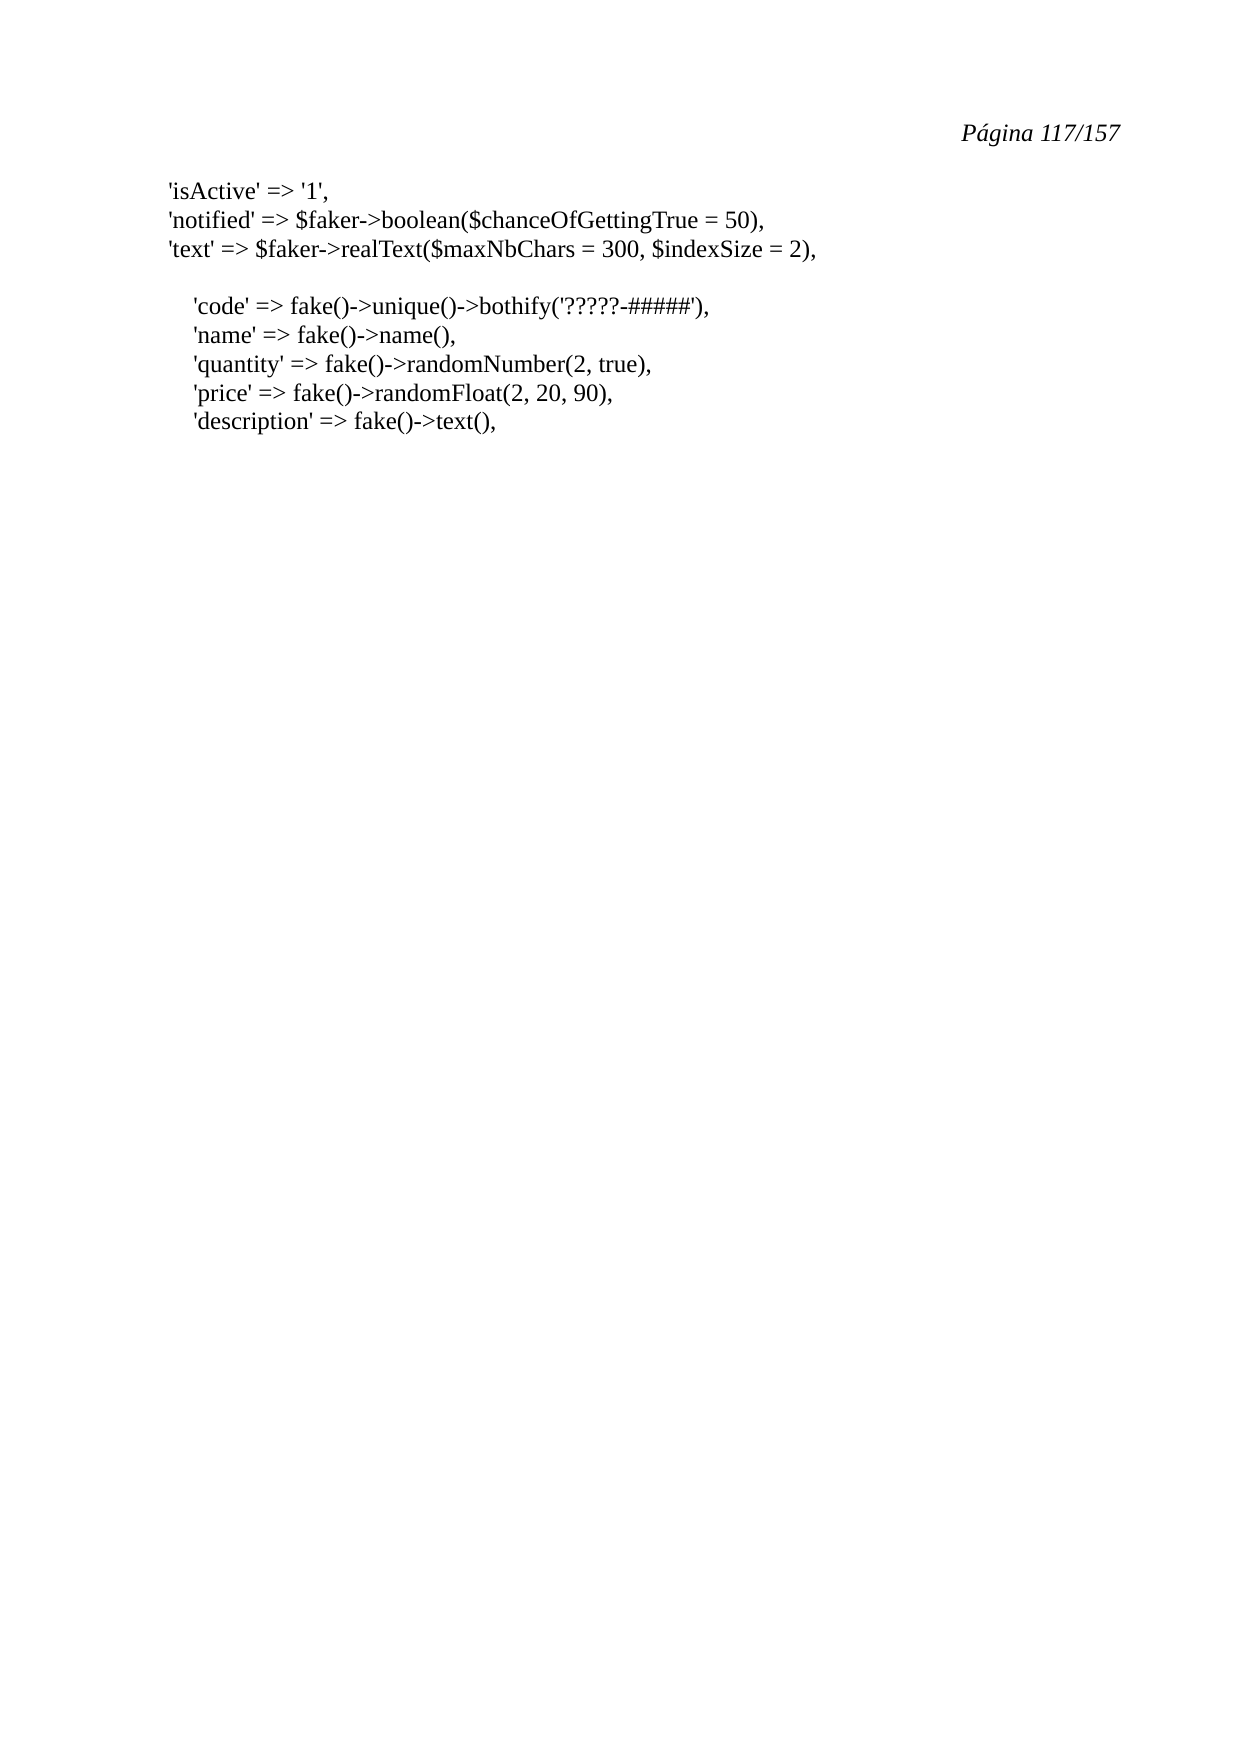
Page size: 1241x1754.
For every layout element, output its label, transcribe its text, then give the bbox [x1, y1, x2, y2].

text 'isActive' => '1', [118, 176, 1122, 205]
text 'name' => fake()->name(), [118, 320, 1122, 349]
text 'text' => $faker->realText($maxNbChars = 300, $indexSize = 2), [118, 234, 1122, 263]
text 'notified' => $faker->boolean($chanceOfGettingTrue = 50), [118, 205, 1122, 234]
text 'price' => fake()->randomFloat(2, 20, 90), [118, 378, 1122, 406]
text 'code' => fake()->unique()->bothify('?????-#####'), [118, 291, 1122, 320]
text 'quantity' => fake()->randomNumber(2, true), [118, 349, 1122, 378]
text 'description' => fake()->text(), [118, 406, 1122, 435]
